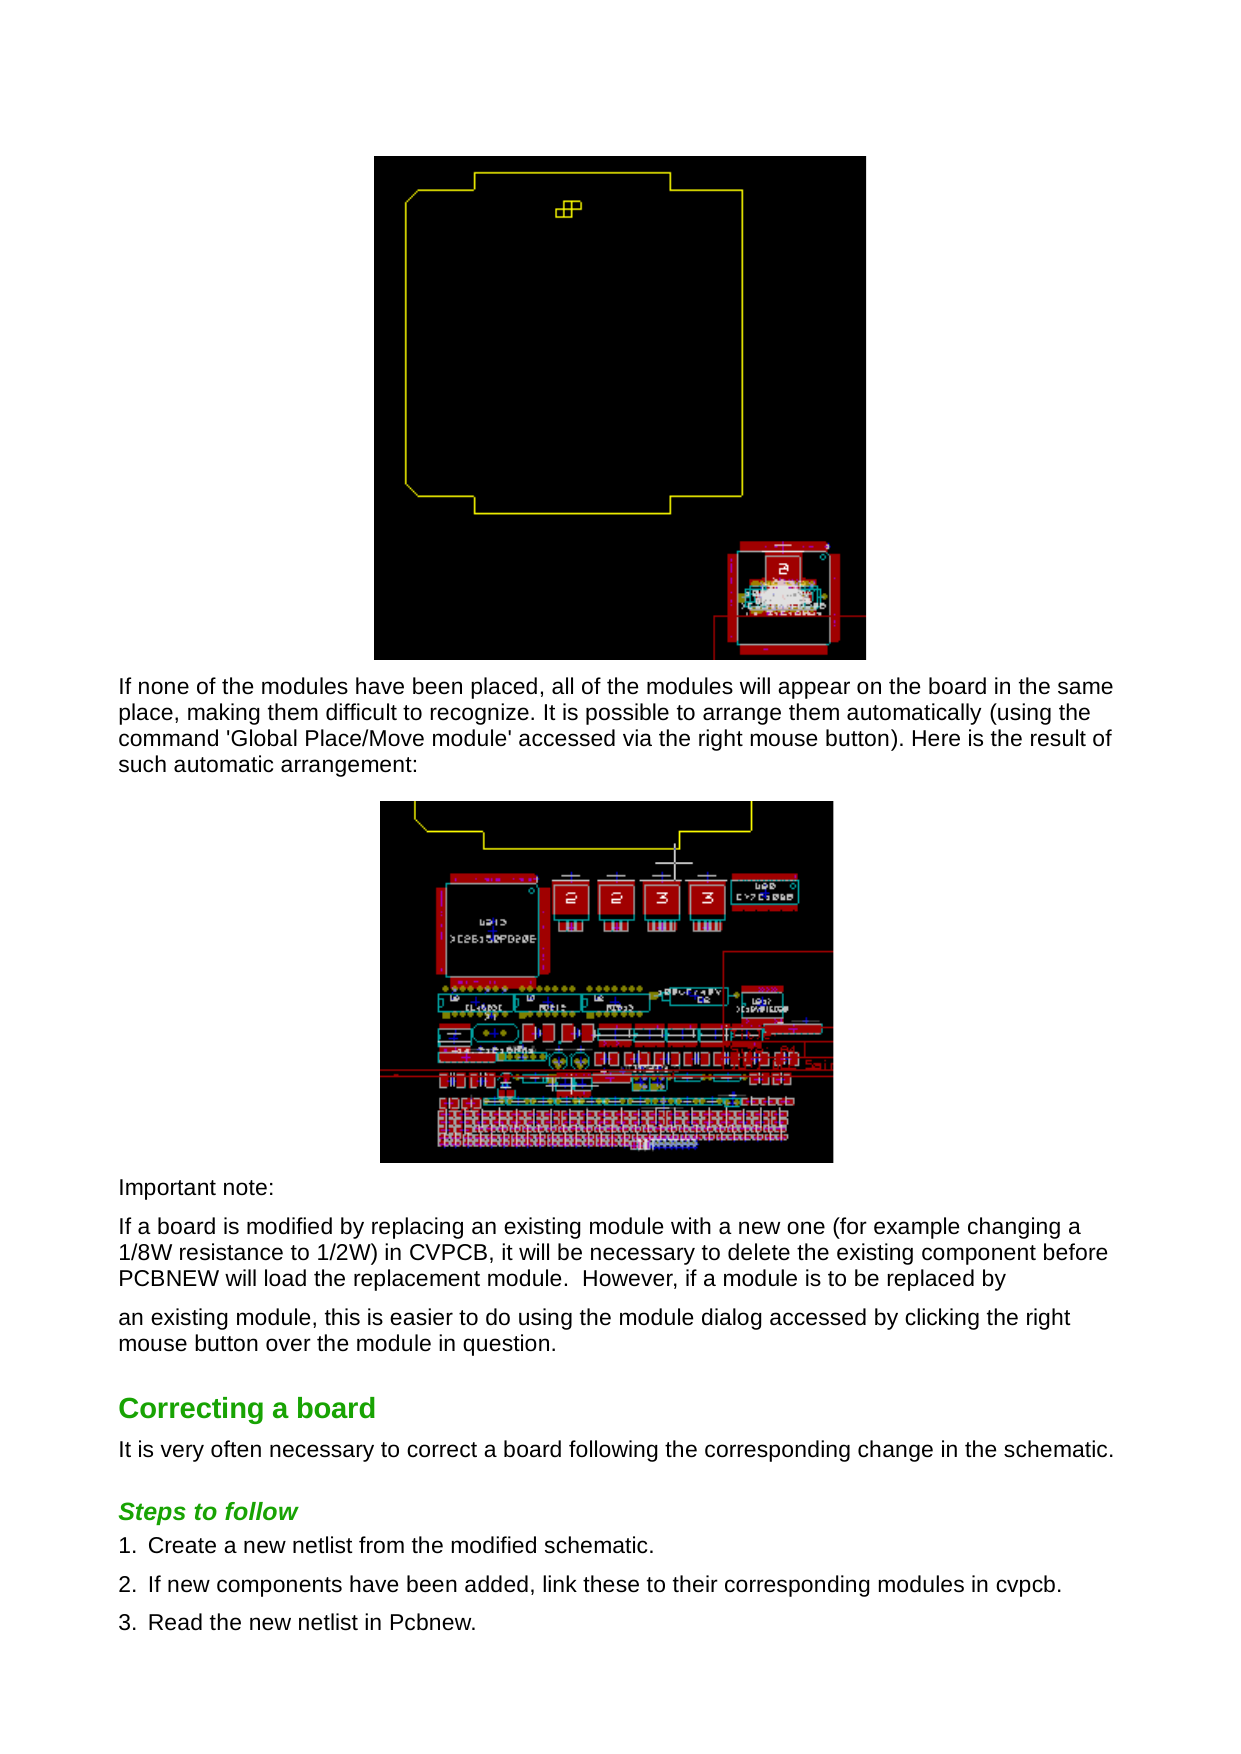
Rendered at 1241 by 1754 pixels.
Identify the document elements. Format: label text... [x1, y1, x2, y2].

text If a board is modified by replacing an existing module with a new one (for example changing a 1/8W resistance to 1/2W) in CVPCB, it will be necessary to delete the existing component before PCBNEW will load the replacement module. However, if a module is to be replaced by [118, 1213, 1122, 1291]
list If new components have been added, link these to their corresponding modules in cvpcb. [118, 1571, 1122, 1597]
text It is very often necessary to correct a board following the corresponding change in the schematic. [118, 1436, 1122, 1462]
list Read the new netlist in Pcbnew. [118, 1609, 1122, 1636]
subtitle Steps to follow [118, 1498, 1122, 1526]
text Important note: [118, 1175, 1122, 1201]
text an existing module, this is easier to do using the module dialog accessed by clicking the right mouse button over the module in question. [118, 1304, 1122, 1356]
list Create a new netlist from the modified schematic. [118, 1532, 1122, 1558]
subtitle Correcting a board [118, 1392, 1122, 1424]
text If none of the modules have been placed, all of the modules will appear on the board in the same place, making them difficult to recognize. It is possible to arrange them automatically (using the command 'Global Place/Move module' accessed via the right mouse button). Here is the result of such automatic arrangement: [118, 673, 1122, 777]
